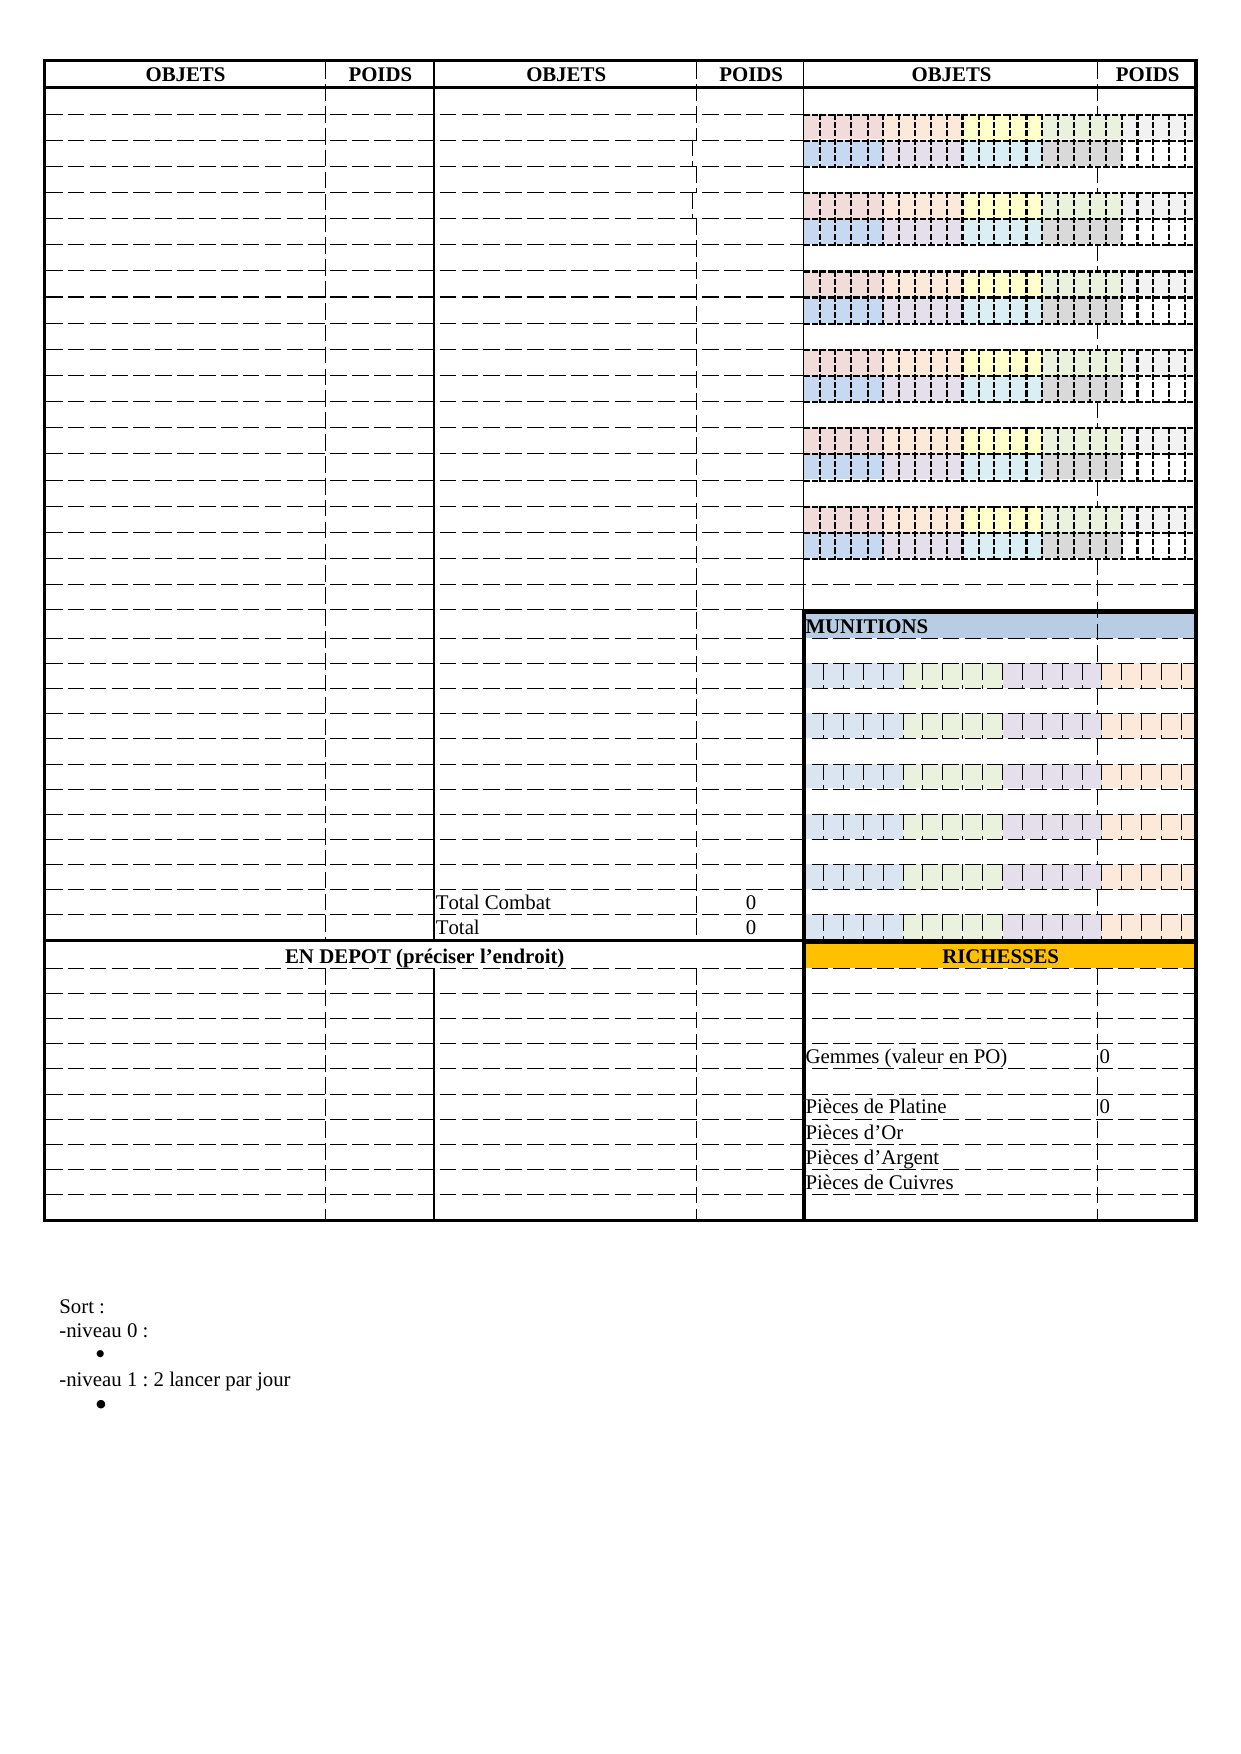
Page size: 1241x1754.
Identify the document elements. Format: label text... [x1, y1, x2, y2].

table_cell [804, 584, 1098, 609]
table_cell [923, 663, 943, 688]
table_cell [1185, 375, 1194, 401]
table_cell [325, 638, 433, 663]
table_cell [915, 532, 931, 558]
table_cell [435, 1119, 697, 1144]
table_cell [1122, 713, 1141, 738]
table_cell [915, 192, 931, 218]
table_cell [804, 140, 819, 166]
table_cell [1062, 764, 1082, 788]
table_cell [1010, 532, 1026, 558]
table_cell [435, 993, 697, 1018]
table_cell [1138, 218, 1153, 244]
table_cell [806, 713, 824, 738]
table_cell [1074, 453, 1090, 479]
table_cell [820, 349, 835, 375]
table_cell [851, 506, 868, 532]
table_cell [923, 814, 943, 839]
table_cell [943, 713, 962, 738]
table_cell [806, 688, 1098, 713]
table_cell [931, 192, 947, 218]
table_cell [46, 1169, 325, 1194]
table_cell [903, 663, 923, 688]
table_cell [963, 506, 979, 532]
table_cell [1062, 814, 1082, 839]
table_cell [983, 764, 1002, 788]
table_cell [1138, 140, 1153, 166]
table_cell [1098, 1068, 1194, 1093]
table_cell [1010, 375, 1026, 401]
table_cell [979, 349, 994, 375]
table_cell [943, 663, 962, 688]
table_cell 0 [697, 889, 802, 914]
table_cell [994, 453, 1010, 479]
table_cell [947, 296, 962, 323]
table_cell [697, 296, 803, 323]
table_cell [1141, 663, 1161, 688]
table_header OBJETS [46, 62, 325, 86]
table_cell [1138, 506, 1153, 532]
table_cell [806, 968, 1098, 993]
table_cell [868, 427, 883, 453]
table_cell [1058, 114, 1074, 139]
table_cell [923, 914, 943, 939]
table_cell [697, 1194, 802, 1219]
table_cell [1058, 218, 1074, 244]
table_cell [1090, 532, 1106, 558]
table_cell [883, 349, 899, 375]
table_cell [325, 506, 433, 532]
table_cell [697, 789, 802, 814]
table_cell [1122, 532, 1137, 558]
table_cell [835, 506, 851, 532]
table_cell [835, 349, 851, 375]
table_cell [435, 323, 697, 349]
table_cell [1058, 506, 1074, 532]
table_cell [1098, 1169, 1194, 1194]
table_cell [1026, 296, 1042, 323]
table_cell [915, 218, 931, 244]
table_cell [1169, 114, 1185, 139]
table_cell [1082, 764, 1102, 788]
table_cell [435, 140, 693, 166]
table_cell [923, 864, 943, 889]
table_cell [804, 166, 1098, 192]
table_cell [947, 218, 962, 244]
table_cell [963, 864, 983, 889]
table_cell [46, 114, 325, 139]
table_cell [1098, 323, 1194, 349]
table_cell [325, 1144, 433, 1169]
table_cell [697, 89, 803, 113]
table_cell [1042, 218, 1058, 244]
table_cell [806, 789, 1098, 814]
table_cell [804, 349, 819, 375]
table_cell [1138, 114, 1153, 139]
table_cell [1098, 584, 1194, 609]
table_cell [806, 663, 824, 688]
table_cell [1141, 864, 1161, 889]
table_cell [697, 480, 803, 506]
table_cell [883, 114, 899, 139]
table_cell [806, 864, 824, 889]
table_cell [697, 244, 803, 270]
table_cell [1090, 375, 1106, 401]
table_cell [820, 140, 835, 166]
table_cell [697, 1094, 802, 1118]
table_cell [806, 814, 824, 839]
table_cell [963, 814, 983, 839]
table_cell [804, 401, 1098, 427]
table_cell [1138, 192, 1153, 218]
table_cell [804, 532, 819, 558]
table_cell [46, 864, 325, 889]
table_cell [435, 1144, 697, 1169]
table_cell [1010, 296, 1026, 323]
table_cell [883, 914, 903, 939]
table_cell [864, 864, 883, 889]
table_cell [435, 89, 697, 113]
table_cell [1169, 270, 1185, 296]
table_cell [1122, 349, 1137, 375]
table_cell [868, 532, 883, 558]
table_cell [46, 789, 325, 814]
table_cell 0 [1098, 1094, 1194, 1118]
table_cell [697, 1144, 802, 1169]
table_cell [1082, 663, 1102, 688]
table_cell [864, 713, 883, 738]
table_cell [883, 270, 899, 296]
table_cell [868, 114, 883, 139]
table_cell [435, 968, 697, 993]
table_cell [1098, 1018, 1194, 1043]
table_cell [1098, 738, 1194, 763]
table_cell [804, 427, 819, 453]
table_cell [697, 401, 803, 427]
table_cell [325, 1119, 433, 1144]
table_cell [46, 1094, 325, 1118]
table_cell [697, 453, 803, 479]
table_cell [1138, 453, 1153, 479]
table_cell [824, 864, 843, 889]
table_cell [1153, 140, 1169, 166]
table_cell [1062, 864, 1082, 889]
table_cell [325, 1018, 433, 1043]
table_cell Gemmes (valeur en PO) [806, 1043, 1098, 1068]
table_cell [46, 296, 325, 323]
table_cell [697, 993, 802, 1018]
table_cell Total [435, 914, 697, 939]
table_cell [843, 864, 863, 889]
table_cell [1003, 764, 1022, 788]
table_cell [325, 609, 433, 638]
table_cell [325, 584, 433, 609]
table_cell [979, 296, 994, 323]
table_cell [46, 218, 325, 244]
table_cell [325, 1094, 433, 1118]
table_cell [1058, 192, 1074, 218]
table_cell [435, 375, 697, 401]
table_cell [435, 789, 697, 814]
table_cell [1169, 192, 1185, 218]
table_cell [325, 864, 433, 889]
table_cell [1042, 532, 1058, 558]
table_cell [1074, 114, 1090, 139]
table_cell [1181, 864, 1194, 889]
table_cell [804, 480, 1098, 506]
table_cell [864, 814, 883, 839]
table_cell [931, 114, 947, 139]
table_cell [1106, 270, 1122, 296]
table_cell [1026, 270, 1042, 296]
table_cell [963, 532, 979, 558]
table_cell [325, 713, 433, 738]
table_cell [325, 814, 433, 839]
table_cell [1169, 375, 1185, 401]
table_cell [1074, 270, 1090, 296]
table_cell [46, 914, 325, 939]
table_cell [1042, 814, 1062, 839]
table_cell [824, 663, 843, 688]
table_cell [824, 713, 843, 738]
table_cell [979, 532, 994, 558]
table_header POIDS [697, 62, 803, 86]
table_cell [915, 270, 931, 296]
table_cell [806, 738, 1098, 763]
table_cell [1026, 192, 1042, 218]
table_cell [1122, 764, 1141, 788]
table_cell [1106, 506, 1122, 532]
table_cell [1161, 764, 1181, 788]
table_cell [46, 401, 325, 427]
table_cell [994, 192, 1010, 218]
table_cell [325, 1068, 433, 1093]
table_cell [46, 1018, 325, 1043]
table_cell [1098, 480, 1194, 506]
table_cell [947, 453, 962, 479]
table_cell [325, 1043, 433, 1068]
table_cell [697, 713, 802, 738]
table_cell [806, 1068, 1098, 1093]
table_cell [947, 427, 962, 453]
table_cell [1022, 663, 1042, 688]
table_cell [868, 140, 883, 166]
table_cell [1010, 114, 1026, 139]
table_cell [325, 1194, 433, 1219]
table_cell [1042, 192, 1058, 218]
table_cell [1122, 814, 1141, 839]
table_header OBJETS [435, 62, 697, 86]
table_cell [1082, 713, 1102, 738]
table_cell [806, 1018, 1098, 1043]
table_cell [994, 218, 1010, 244]
table_cell [1026, 140, 1042, 166]
table_cell [1042, 764, 1062, 788]
table_cell [943, 814, 962, 839]
table_cell [915, 427, 931, 453]
table_cell [1185, 453, 1194, 479]
table_cell [1161, 713, 1181, 738]
table_cell [1106, 114, 1122, 139]
table_cell [1122, 864, 1141, 889]
table_cell [1185, 532, 1194, 558]
table_cell [1010, 453, 1026, 479]
table_cell [843, 814, 863, 839]
table_cell [1185, 427, 1194, 453]
table_cell [947, 532, 962, 558]
table_cell [835, 270, 851, 296]
table_cell [1161, 914, 1181, 939]
table_cell [325, 789, 433, 814]
table_cell [1141, 814, 1161, 839]
table_cell [435, 270, 697, 296]
table_cell [1098, 614, 1194, 638]
table_cell [843, 713, 863, 738]
table_cell [325, 375, 433, 401]
table_cell [1022, 914, 1042, 939]
table_cell [979, 114, 994, 139]
table_cell [963, 375, 979, 401]
table_cell [979, 270, 994, 296]
table_header POIDS [1098, 62, 1194, 86]
table_cell [915, 506, 931, 532]
table_cell [835, 192, 851, 218]
table_cell [325, 323, 433, 349]
table_cell [325, 558, 433, 584]
table_cell [1141, 713, 1161, 738]
table_cell [820, 532, 835, 558]
table_cell [806, 764, 824, 788]
table_cell [1042, 270, 1058, 296]
table_cell [325, 401, 433, 427]
table_cell [435, 1169, 697, 1194]
table_cell [1090, 218, 1106, 244]
table_cell [435, 349, 697, 375]
table_cell [1106, 453, 1122, 479]
table_cell [835, 532, 851, 558]
table_cell [697, 166, 803, 192]
table_cell [1122, 192, 1137, 218]
table_cell [915, 349, 931, 375]
table_cell [1161, 814, 1181, 839]
table_cell [1058, 296, 1074, 323]
table_cell [1098, 638, 1194, 663]
table_cell [46, 968, 325, 993]
table_cell [963, 914, 983, 939]
table_cell Pièces de Platine [806, 1094, 1098, 1118]
table_cell [1074, 349, 1090, 375]
table_cell [979, 192, 994, 218]
table_cell [1022, 764, 1042, 788]
table_cell [1153, 192, 1169, 218]
table_cell [983, 713, 1002, 738]
table_cell [1090, 349, 1106, 375]
table_cell [46, 609, 325, 638]
table_cell [1026, 427, 1042, 453]
table_cell Pièces d’Or [806, 1119, 1098, 1144]
table_cell [883, 506, 899, 532]
table_cell [943, 864, 962, 889]
table_cell [46, 453, 325, 479]
table_cell [697, 218, 803, 244]
table_cell [325, 427, 433, 453]
table_cell [963, 764, 983, 788]
table_cell [851, 218, 868, 244]
table_cell [1058, 349, 1074, 375]
table_cell [931, 453, 947, 479]
table_cell [697, 764, 802, 788]
table_cell [1181, 814, 1194, 839]
table_cell [435, 244, 697, 270]
table_cell [46, 375, 325, 401]
table_cell [899, 349, 915, 375]
table_cell [835, 218, 851, 244]
table_cell [1106, 140, 1122, 166]
table_cell [1122, 218, 1137, 244]
table_cell [843, 914, 863, 939]
table_cell [1122, 375, 1137, 401]
table_cell [697, 1169, 802, 1194]
table_cell [963, 218, 979, 244]
table_cell [820, 192, 835, 218]
table_cell [983, 914, 1002, 939]
table_cell [697, 609, 802, 638]
table_cell [435, 427, 697, 453]
table_cell [851, 375, 868, 401]
table_cell [899, 114, 915, 139]
table_cell [1106, 349, 1122, 375]
table_header POIDS [325, 62, 433, 86]
table_cell [697, 968, 802, 993]
table_cell [883, 532, 899, 558]
table_cell [1090, 114, 1106, 139]
table_cell [915, 375, 931, 401]
table_cell [435, 218, 697, 244]
table_cell [820, 296, 835, 323]
table_cell [697, 558, 803, 584]
table_cell [931, 140, 947, 166]
table_cell [46, 1119, 325, 1144]
table_cell [697, 638, 802, 663]
table_cell [1026, 375, 1042, 401]
table_cell [931, 532, 947, 558]
table_cell [1026, 114, 1042, 139]
table_cell [1042, 375, 1058, 401]
table_cell [1042, 427, 1058, 453]
table_cell [325, 270, 433, 296]
table_cell [435, 506, 697, 532]
table_cell [851, 140, 868, 166]
table_cell [804, 453, 819, 479]
table_cell [435, 1194, 697, 1219]
table_cell [435, 401, 697, 427]
table_cell [864, 764, 883, 788]
table_cell [1102, 914, 1122, 939]
table_cell [963, 270, 979, 296]
table_cell [1181, 663, 1194, 688]
table_cell [1098, 244, 1194, 270]
table_cell [994, 349, 1010, 375]
table_cell [1026, 453, 1042, 479]
table_cell [46, 480, 325, 506]
table_cell [693, 140, 803, 166]
table_cell [1153, 532, 1169, 558]
table_cell [46, 558, 325, 584]
table_cell [864, 663, 883, 688]
table_cell [883, 814, 903, 839]
table_cell [1102, 764, 1122, 788]
table_cell [883, 218, 899, 244]
table_cell [693, 192, 803, 218]
table_cell [1003, 663, 1022, 688]
table_cell [864, 914, 883, 939]
table_cell [947, 192, 962, 218]
table_cell [931, 218, 947, 244]
table_cell [1098, 89, 1194, 113]
table_cell [46, 427, 325, 453]
table_cell [325, 1169, 433, 1194]
table_cell [1153, 375, 1169, 401]
table_cell [915, 453, 931, 479]
table_cell [851, 349, 868, 375]
table_cell [1169, 140, 1185, 166]
table_cell [835, 114, 851, 139]
table_cell [325, 244, 433, 270]
table_cell [994, 140, 1010, 166]
table_cell [46, 638, 325, 663]
table_cell [1042, 713, 1062, 738]
table_cell [883, 764, 903, 788]
table_cell [883, 192, 899, 218]
table_cell [1010, 506, 1026, 532]
table_cell [899, 218, 915, 244]
table_cell [435, 638, 697, 663]
table_cell [963, 453, 979, 479]
table_cell [1106, 427, 1122, 453]
table_cell [1122, 140, 1137, 166]
table_cell [931, 427, 947, 453]
table_cell [1010, 270, 1026, 296]
table_cell [1153, 506, 1169, 532]
table_cell [943, 764, 962, 788]
table_cell [697, 663, 802, 688]
table_cell [1122, 914, 1141, 939]
table_cell [697, 114, 803, 139]
table_cell [806, 889, 1098, 914]
table_cell [804, 558, 1098, 584]
table_cell [1090, 192, 1106, 218]
table_cell [46, 993, 325, 1018]
table_cell [1169, 506, 1185, 532]
table_cell [947, 270, 962, 296]
table_cell [435, 1094, 697, 1118]
table_cell [46, 688, 325, 713]
table_cell [868, 296, 883, 323]
table_cell [963, 140, 979, 166]
table_cell [868, 192, 883, 218]
table_cell [1090, 453, 1106, 479]
table_cell [806, 839, 1098, 864]
table_cell [325, 296, 433, 323]
table_cell [435, 1043, 697, 1068]
table_cell [1074, 140, 1090, 166]
table_cell [883, 453, 899, 479]
table_cell [963, 663, 983, 688]
table_cell [994, 114, 1010, 139]
table_cell [46, 1068, 325, 1093]
table_cell [435, 688, 697, 713]
table_cell [1010, 349, 1026, 375]
table_cell [1042, 296, 1058, 323]
table_cell [1102, 814, 1122, 839]
table_cell [883, 713, 903, 738]
table_cell [325, 663, 433, 688]
table_cell [325, 218, 433, 244]
table_cell [697, 1043, 802, 1068]
table_cell [435, 453, 697, 479]
table_cell [697, 864, 802, 889]
table_cell [1074, 375, 1090, 401]
table_cell [979, 375, 994, 401]
table_cell [325, 889, 433, 914]
table_cell [963, 296, 979, 323]
table_cell [46, 349, 325, 375]
table_cell [435, 584, 697, 609]
table_cell [697, 1119, 802, 1144]
table_cell [1185, 506, 1194, 532]
table_cell [923, 713, 943, 738]
table_cell [979, 453, 994, 479]
table_cell [835, 453, 851, 479]
table_cell [697, 270, 803, 296]
table_cell [1106, 218, 1122, 244]
table_cell [1010, 192, 1026, 218]
table_cell [325, 114, 433, 139]
table_cell [46, 663, 325, 688]
table_cell [851, 270, 868, 296]
table_cell [435, 1068, 697, 1093]
table_cell [435, 296, 697, 323]
table_cell [697, 427, 803, 453]
table_cell [1058, 427, 1074, 453]
table_cell [868, 453, 883, 479]
table_cell [1098, 558, 1194, 584]
table_cell [903, 764, 923, 788]
table_cell [1153, 427, 1169, 453]
table_cell [851, 453, 868, 479]
table_cell [1102, 663, 1122, 688]
table_cell [1082, 814, 1102, 839]
table_cell [1185, 218, 1194, 244]
table_cell [1074, 218, 1090, 244]
table_cell [1098, 993, 1194, 1018]
table_cell [979, 506, 994, 532]
table_cell [1185, 270, 1194, 296]
table_cell [1153, 453, 1169, 479]
table_cell 0 [1098, 1043, 1194, 1068]
table_cell [325, 532, 433, 558]
table_cell [697, 532, 803, 558]
table_cell [1098, 1194, 1194, 1219]
table_cell 0 [697, 914, 802, 939]
table_cell [947, 114, 962, 139]
table_cell [899, 192, 915, 218]
table_cell [435, 558, 697, 584]
table_cell [1042, 864, 1062, 889]
table_cell [820, 114, 835, 139]
table_cell [1185, 140, 1194, 166]
table_cell [1169, 218, 1185, 244]
table_cell [820, 453, 835, 479]
table_cell [1138, 270, 1153, 296]
table_cell [1042, 140, 1058, 166]
table_cell [325, 349, 433, 375]
table_cell [1090, 506, 1106, 532]
table_cell [804, 375, 819, 401]
table_cell [915, 140, 931, 166]
table_cell [325, 914, 433, 939]
table_cell [947, 375, 962, 401]
table_cell [1058, 453, 1074, 479]
table_cell [1138, 349, 1153, 375]
table_cell [843, 764, 863, 788]
table_cell [435, 764, 697, 788]
table_cell [1138, 375, 1153, 401]
table_cell [1098, 688, 1194, 713]
table_cell [46, 713, 325, 738]
table_cell [697, 375, 803, 401]
table_cell [851, 192, 868, 218]
table_cell [1122, 296, 1137, 323]
table_cell [46, 506, 325, 532]
table_cell [1141, 764, 1161, 788]
table_cell [1181, 914, 1194, 939]
table_cell [1122, 114, 1137, 139]
table_cell [325, 688, 433, 713]
table_cell [1122, 270, 1137, 296]
table_cell [1185, 296, 1194, 323]
table_cell [1003, 914, 1022, 939]
table_cell [1026, 218, 1042, 244]
table_cell [1022, 864, 1042, 889]
table_cell [868, 270, 883, 296]
table_cell [804, 89, 1098, 113]
table_cell [435, 713, 697, 738]
table_cell [46, 140, 325, 166]
table_cell [947, 506, 962, 532]
table_cell [325, 839, 433, 864]
table_cell [979, 140, 994, 166]
table_cell [46, 89, 325, 113]
table_cell [1010, 218, 1026, 244]
table_cell [435, 814, 697, 839]
table_cell [947, 140, 962, 166]
table_cell [1003, 713, 1022, 738]
table_cell [1074, 192, 1090, 218]
table_cell [1058, 532, 1074, 558]
table_cell [435, 192, 693, 218]
table_cell [979, 218, 994, 244]
table_cell [820, 218, 835, 244]
table_cell [1042, 349, 1058, 375]
table_cell [963, 713, 983, 738]
table_cell [1153, 114, 1169, 139]
table_cell [1090, 270, 1106, 296]
table_cell [806, 638, 1098, 663]
table_cell [325, 764, 433, 788]
table_cell [851, 532, 868, 558]
table_cell [931, 506, 947, 532]
table_cell [820, 270, 835, 296]
table_cell [899, 375, 915, 401]
table_cell [851, 427, 868, 453]
table_cell [1098, 1119, 1194, 1144]
table_cell [46, 166, 325, 192]
table_cell [697, 688, 802, 713]
table_cell [804, 506, 819, 532]
table_cell [46, 323, 325, 349]
table_cell [804, 114, 819, 139]
table_cell RICHESSES [806, 944, 1194, 968]
table_cell [824, 764, 843, 788]
table_cell [983, 864, 1002, 889]
table_cell [883, 864, 903, 889]
table_cell [963, 427, 979, 453]
table_cell [697, 1068, 802, 1093]
table_cell [1169, 532, 1185, 558]
table_cell [820, 427, 835, 453]
table_cell [46, 192, 325, 218]
table_cell [46, 764, 325, 788]
table_cell [994, 296, 1010, 323]
table_cell [868, 349, 883, 375]
table_cell [1042, 114, 1058, 139]
table_cell [806, 1194, 1098, 1219]
table_cell [325, 968, 433, 993]
table_cell [1003, 814, 1022, 839]
table_cell [697, 738, 802, 763]
table_cell [697, 814, 802, 839]
table_cell [1082, 914, 1102, 939]
table_cell [697, 839, 802, 864]
table_cell Total Combat [435, 889, 697, 914]
table_cell [883, 375, 899, 401]
table_cell [931, 296, 947, 323]
table_cell [806, 914, 824, 939]
table_cell [1185, 192, 1194, 218]
table_cell [1122, 453, 1137, 479]
table_cell [903, 713, 923, 738]
table_cell [979, 427, 994, 453]
table_cell [899, 296, 915, 323]
table_cell [923, 764, 943, 788]
table_cell [1090, 140, 1106, 166]
table_cell [1153, 218, 1169, 244]
table_cell [994, 506, 1010, 532]
table_cell [435, 864, 697, 889]
table_cell [46, 738, 325, 763]
table_cell [983, 663, 1002, 688]
table_cell [835, 296, 851, 323]
table_cell [835, 140, 851, 166]
table_cell [325, 140, 433, 166]
table_cell [1082, 864, 1102, 889]
table_cell [1074, 506, 1090, 532]
table_cell [1074, 427, 1090, 453]
table_cell [1003, 864, 1022, 889]
table_cell [325, 738, 433, 763]
table_cell [1138, 296, 1153, 323]
table_cell [804, 323, 1098, 349]
table_cell [325, 192, 433, 218]
table_cell [1138, 532, 1153, 558]
table_cell [963, 349, 979, 375]
table_cell [697, 584, 803, 609]
table_cell EN DEPOT (préciser l’endroit) [46, 942, 802, 968]
table_cell [1022, 814, 1042, 839]
table_cell [1058, 140, 1074, 166]
table_cell [1074, 296, 1090, 323]
table_cell [435, 166, 697, 192]
table_cell [1106, 375, 1122, 401]
table_cell [1181, 764, 1194, 788]
table_cell [435, 532, 697, 558]
table_cell [1138, 427, 1153, 453]
table_cell Pièces de Cuivres [806, 1169, 1098, 1194]
table_cell [325, 89, 433, 113]
table_cell [1098, 839, 1194, 864]
table_cell [1161, 663, 1181, 688]
table_cell [903, 814, 923, 839]
table_cell [835, 427, 851, 453]
table_cell [1090, 296, 1106, 323]
table_cell [1153, 270, 1169, 296]
table_cell [915, 114, 931, 139]
table_cell [1169, 427, 1185, 453]
table_cell [899, 270, 915, 296]
table_cell [883, 296, 899, 323]
table_cell [804, 218, 819, 244]
table_cell [1010, 427, 1026, 453]
table_cell [1185, 114, 1194, 139]
table_cell [1122, 663, 1141, 688]
table_cell [1022, 713, 1042, 738]
table_cell [1062, 914, 1082, 939]
table_cell [1141, 914, 1161, 939]
table_cell [804, 192, 819, 218]
table_cell [963, 114, 979, 139]
table_cell [868, 375, 883, 401]
table_cell [46, 889, 325, 914]
table_cell [1106, 296, 1122, 323]
table_cell [1169, 296, 1185, 323]
table_cell [697, 349, 803, 375]
table_cell [46, 1144, 325, 1169]
table_cell [697, 506, 803, 532]
table_cell [994, 532, 1010, 558]
table_cell [835, 375, 851, 401]
table_cell [1098, 889, 1194, 914]
table_cell [46, 532, 325, 558]
table_cell [1026, 349, 1042, 375]
table_cell [46, 270, 325, 296]
table_cell [1042, 453, 1058, 479]
table_cell [46, 1043, 325, 1068]
table_cell [994, 375, 1010, 401]
table_cell [820, 375, 835, 401]
table_cell [1098, 968, 1194, 993]
table_cell [931, 349, 947, 375]
table_cell [1161, 864, 1181, 889]
table_cell [1102, 864, 1122, 889]
table_cell [1098, 401, 1194, 427]
table_cell [325, 166, 433, 192]
table_cell [1058, 270, 1074, 296]
table_cell [46, 1194, 325, 1219]
table_cell [804, 244, 1098, 270]
table_cell [943, 914, 962, 939]
table_cell [1062, 663, 1082, 688]
table_cell [435, 839, 697, 864]
table_cell [1074, 532, 1090, 558]
table_cell [1098, 1144, 1194, 1169]
table_cell [820, 506, 835, 532]
table_cell [325, 480, 433, 506]
table_cell [435, 480, 697, 506]
table_cell [994, 270, 1010, 296]
table_cell [899, 506, 915, 532]
table_cell [899, 453, 915, 479]
table_cell [915, 296, 931, 323]
table_cell [46, 814, 325, 839]
table_cell [903, 914, 923, 939]
table_cell [883, 140, 899, 166]
table_cell [435, 663, 697, 688]
table_cell [1106, 192, 1122, 218]
table_cell [435, 1018, 697, 1043]
table_cell [435, 114, 697, 139]
table_cell [1026, 506, 1042, 532]
text -niveau 1 : 2 lancer par jour [59, 1366, 1181, 1391]
table_cell [1153, 296, 1169, 323]
table_cell [46, 244, 325, 270]
table_header OBJETS [804, 62, 1098, 86]
table_cell [1098, 789, 1194, 814]
text Sort : [59, 1294, 1181, 1318]
table_cell [824, 914, 843, 939]
table_cell [931, 375, 947, 401]
table_cell [46, 839, 325, 864]
table_cell [1122, 427, 1137, 453]
table_cell [1181, 713, 1194, 738]
table_cell [1090, 427, 1106, 453]
table_cell [963, 192, 979, 218]
table_cell [697, 1018, 802, 1043]
table_cell [1058, 375, 1074, 401]
table_cell Pièces d’Argent [806, 1144, 1098, 1169]
table_cell [851, 114, 868, 139]
table_cell [325, 993, 433, 1018]
table_cell [1062, 713, 1082, 738]
table_cell [1169, 349, 1185, 375]
table_cell [883, 663, 903, 688]
text -niveau 0 : [59, 1318, 1181, 1342]
table_cell [868, 218, 883, 244]
table_cell [899, 140, 915, 166]
table_cell [1153, 349, 1169, 375]
table_cell [1102, 713, 1122, 738]
table_cell [899, 532, 915, 558]
table_cell [883, 427, 899, 453]
table_cell [1042, 506, 1058, 532]
table_cell [903, 864, 923, 889]
table_cell [1010, 140, 1026, 166]
table_cell [1122, 506, 1137, 532]
table_cell [806, 993, 1098, 1018]
table_cell [1042, 914, 1062, 939]
table_cell [1042, 663, 1062, 688]
table_cell MUNITIONS [806, 614, 1098, 638]
table_cell [1185, 349, 1194, 375]
table_cell [1026, 532, 1042, 558]
table_cell [947, 349, 962, 375]
table_cell [931, 270, 947, 296]
table_cell [435, 609, 697, 638]
table_cell [983, 814, 1002, 839]
table_cell [899, 427, 915, 453]
table_cell [843, 663, 863, 688]
table_cell [868, 506, 883, 532]
table_cell [697, 323, 803, 349]
table_cell [824, 814, 843, 839]
table_cell [435, 738, 697, 763]
table_cell [804, 270, 819, 296]
table_cell [325, 453, 433, 479]
table_cell [804, 296, 819, 323]
table_cell [1169, 453, 1185, 479]
table_cell [994, 427, 1010, 453]
table_cell [1106, 532, 1122, 558]
table_cell [46, 584, 325, 609]
table_cell [1098, 166, 1194, 192]
table_cell [851, 296, 868, 323]
